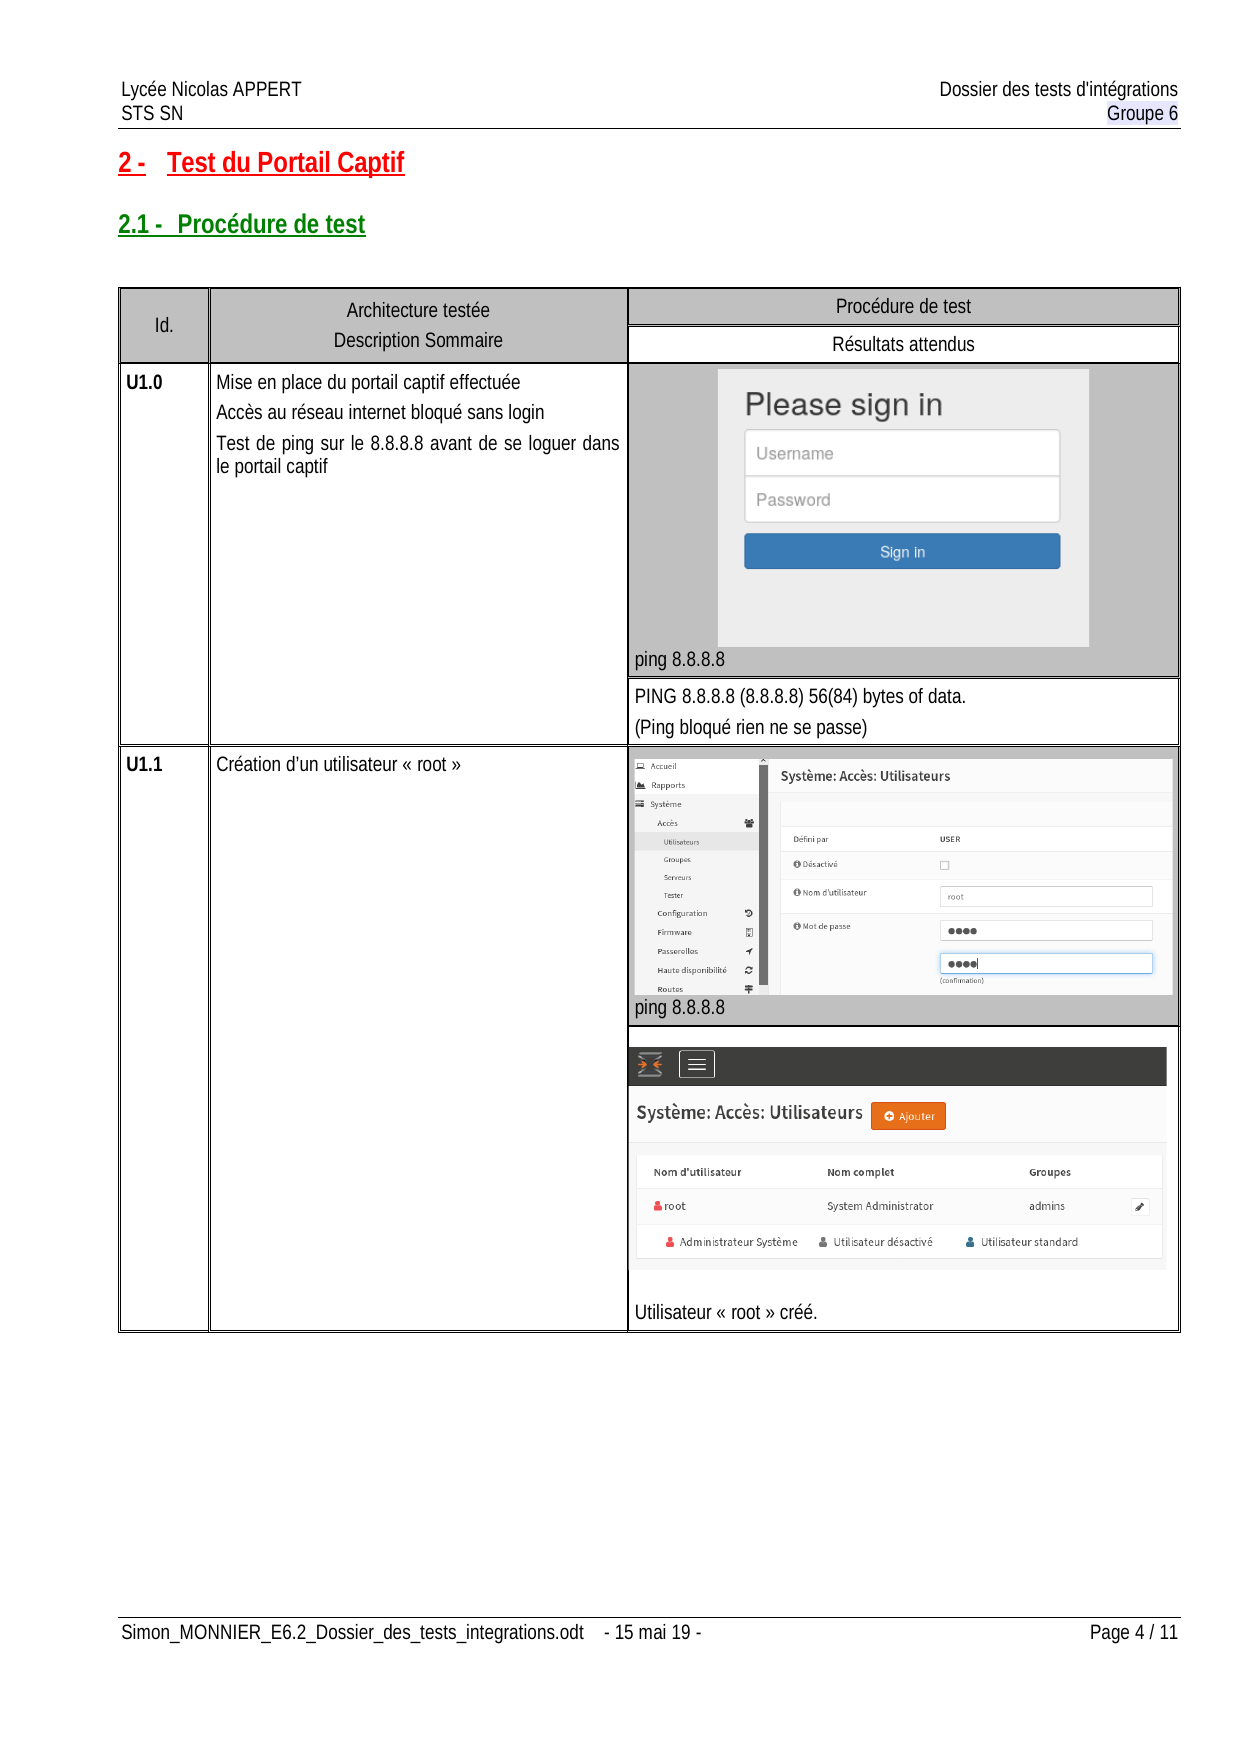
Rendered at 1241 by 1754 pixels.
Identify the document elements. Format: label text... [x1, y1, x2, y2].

subtitle Procédure de test [118, 208, 1181, 239]
table_cell Mise en place du portail captif effectuée Accès au réseau internet bloqué sans login Test de ping sur le 8.8.8.8 avant de se loguer dans le portail captif [211, 364, 627, 744]
picture [634, 759, 1173, 995]
table_cell U1.0 [121, 364, 208, 744]
table_header [629, 747, 1178, 759]
table_header Id. [121, 289, 208, 362]
table_cell Création d’un utilisateur « root » [211, 747, 627, 1330]
table_cell U1.1 [121, 747, 208, 1330]
subtitle Test du Portail Captif [118, 145, 1181, 178]
table_header ping 8.8.8.8 [629, 760, 1178, 1025]
table_header ping 8.8.8.8 [629, 364, 1178, 676]
table_cell Résultats attendus [629, 327, 1178, 362]
table_header Procédure de test [629, 289, 1178, 324]
table_cell Utilisateur « root » créé. [629, 1027, 1178, 1330]
table_cell PING 8.8.8.8 (8.8.8.8) 56(84) bytes of data. (Ping bloqué rien ne se passe) [629, 679, 1178, 744]
picture [717, 369, 1090, 647]
table_header Architecture testée Description Sommaire [211, 289, 627, 362]
picture [628, 1047, 1167, 1270]
